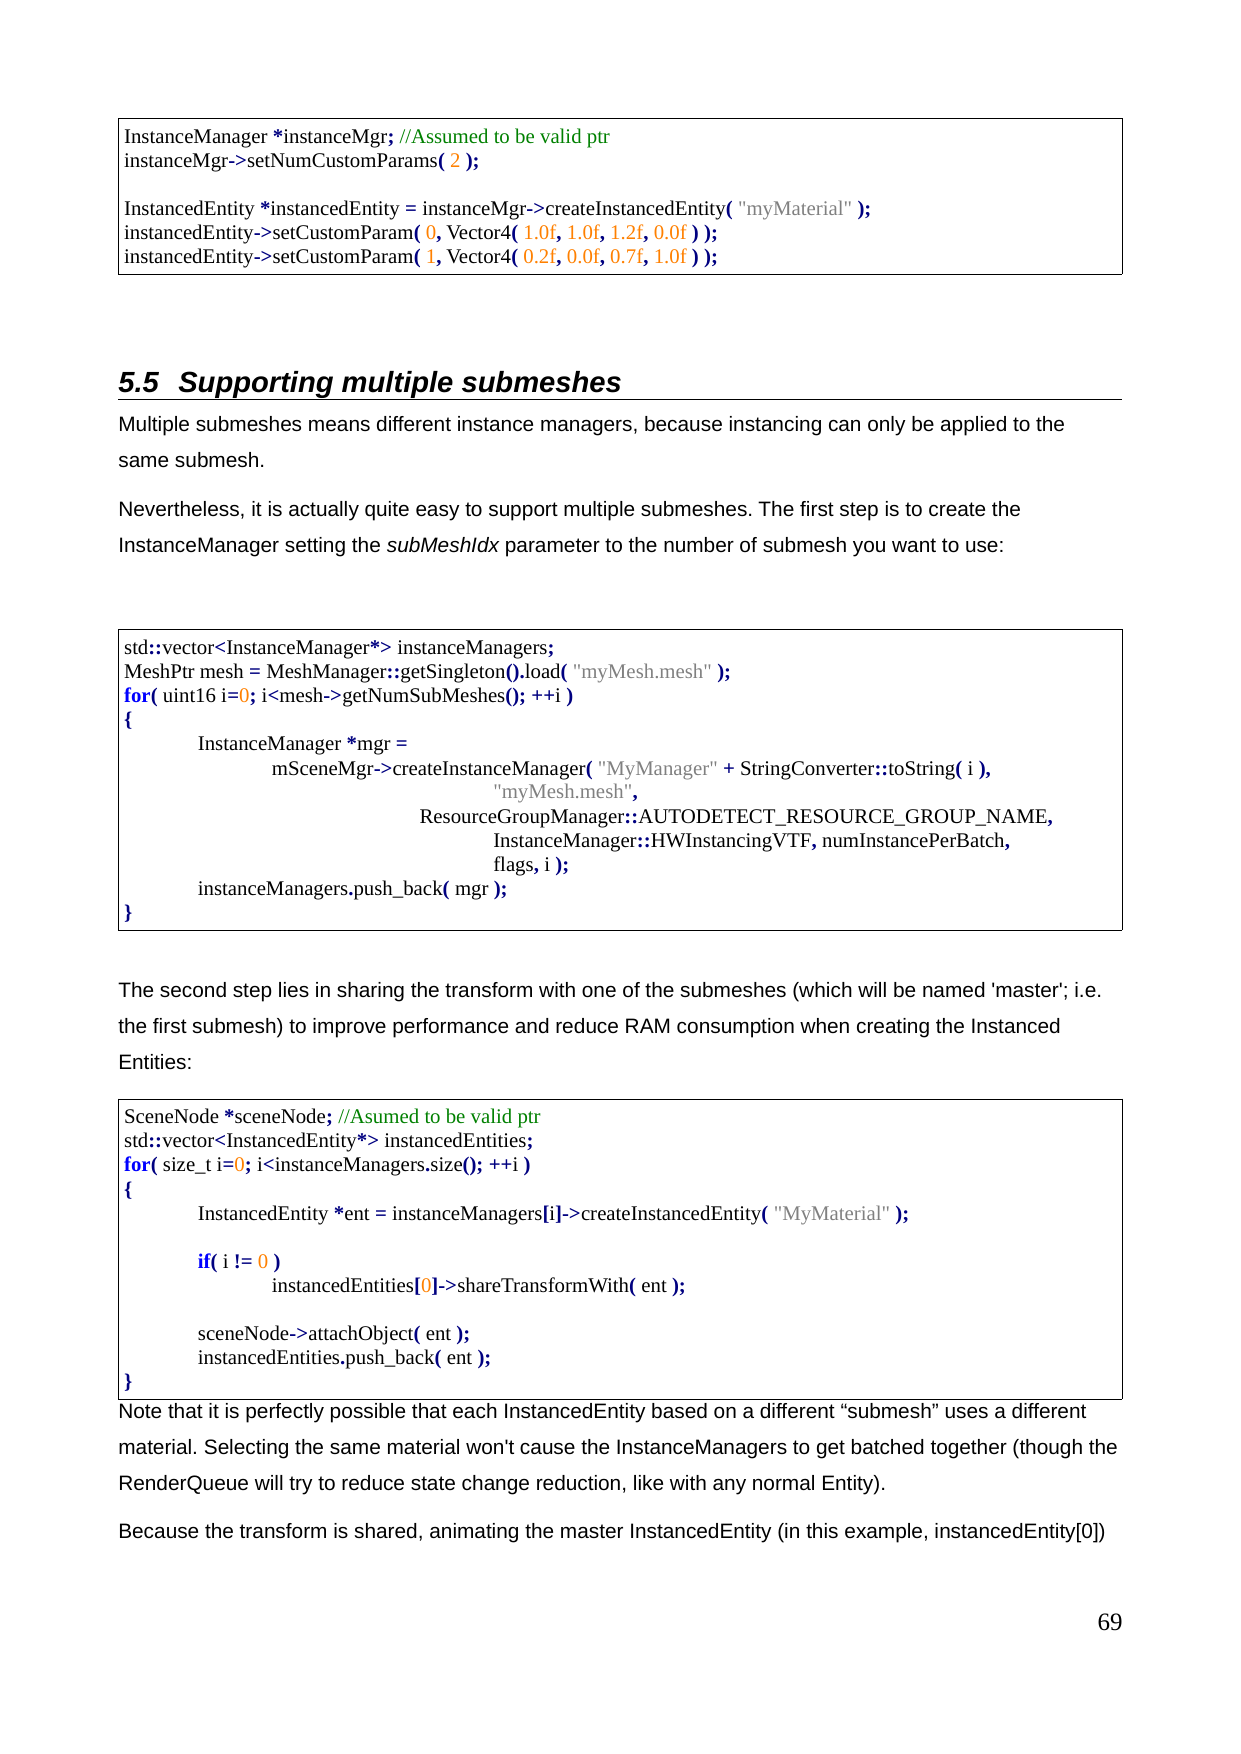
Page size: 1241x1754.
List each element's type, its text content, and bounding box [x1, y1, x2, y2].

table_header SceneNode *sceneNode; //Asumed to be valid ptr std::vector<InstancedEntity*> instancedEntities; for( size_t i=0; i<instanceManagers.size(); ++i ) { InstancedEntity *ent = instanceManagers[i]->createInstancedEntity( "MyMaterial" ); if( i != 0 ) instancedEntities[0]->shareTransformWith( ent ); sceneNode->attachObject( ent ); instancedEntities.push_back( ent ); } [119, 1100, 1122, 1399]
table_header InstanceManager *instanceMgr; //Assumed to be valid ptr instanceMgr->setNumCustomParams( 2 ); InstancedEntity *instancedEntity = instanceMgr->createInstancedEntity( "myMaterial" ); instancedEntity->setCustomParam( 0, Vector4( 1.0f, 1.0f, 1.2f, 0.0f ) ); instancedEntity->setCustomParam( 1, Vector4( 0.2f, 0.0f, 0.7f, 1.0f ) ); [119, 119, 1122, 274]
text Note that it is perfectly possible that each InstancedEntity based on a different “submesh” uses a different material. Selecting the same material won't cause the InstanceManagers to get batched together (though the RenderQueue will try to reduce state change reduction, like with any normal Entity). [118, 1400, 1122, 1495]
text Nevertheless, it is actually quite easy to support multiple submeshes. The first step is to create the InstanceManager setting the subMeshIdx parameter to the number of submesh you want to use: [118, 496, 1122, 556]
subtitle Supporting multiple submeshes [118, 365, 1122, 399]
text Because the transform is shared, animating the master InstancedEntity (in this example, instancedEntity[0]) [118, 1519, 1122, 1543]
table_header std::vector<InstanceManager*> instanceManagers; MeshPtr mesh = MeshManager::getSingleton().load( "myMesh.mesh" ); for( uint16 i=0; i<mesh->getNumSubMeshes(); ++i ) { InstanceManager *mgr = mSceneMgr->createInstanceManager( "MyManager" + StringConverter::toString( i ), "myMesh.mesh", ResourceGroupManager::AUTODETECT_RESOURCE_GROUP_NAME, InstanceManager::HWInstancingVTF, numInstancePerBatch, flags, i ); instanceManagers.push_back( mgr ); } [119, 630, 1122, 929]
text Multiple submeshes means different instance managers, because instancing can only be applied to the same submesh. [118, 412, 1122, 472]
text The second step lies in sharing the transform with one of the submeshes (which will be named 'master'; i.e. the first submesh) to improve performance and reduce RAM consumption when creating the Instanced Entities: [118, 978, 1122, 1074]
